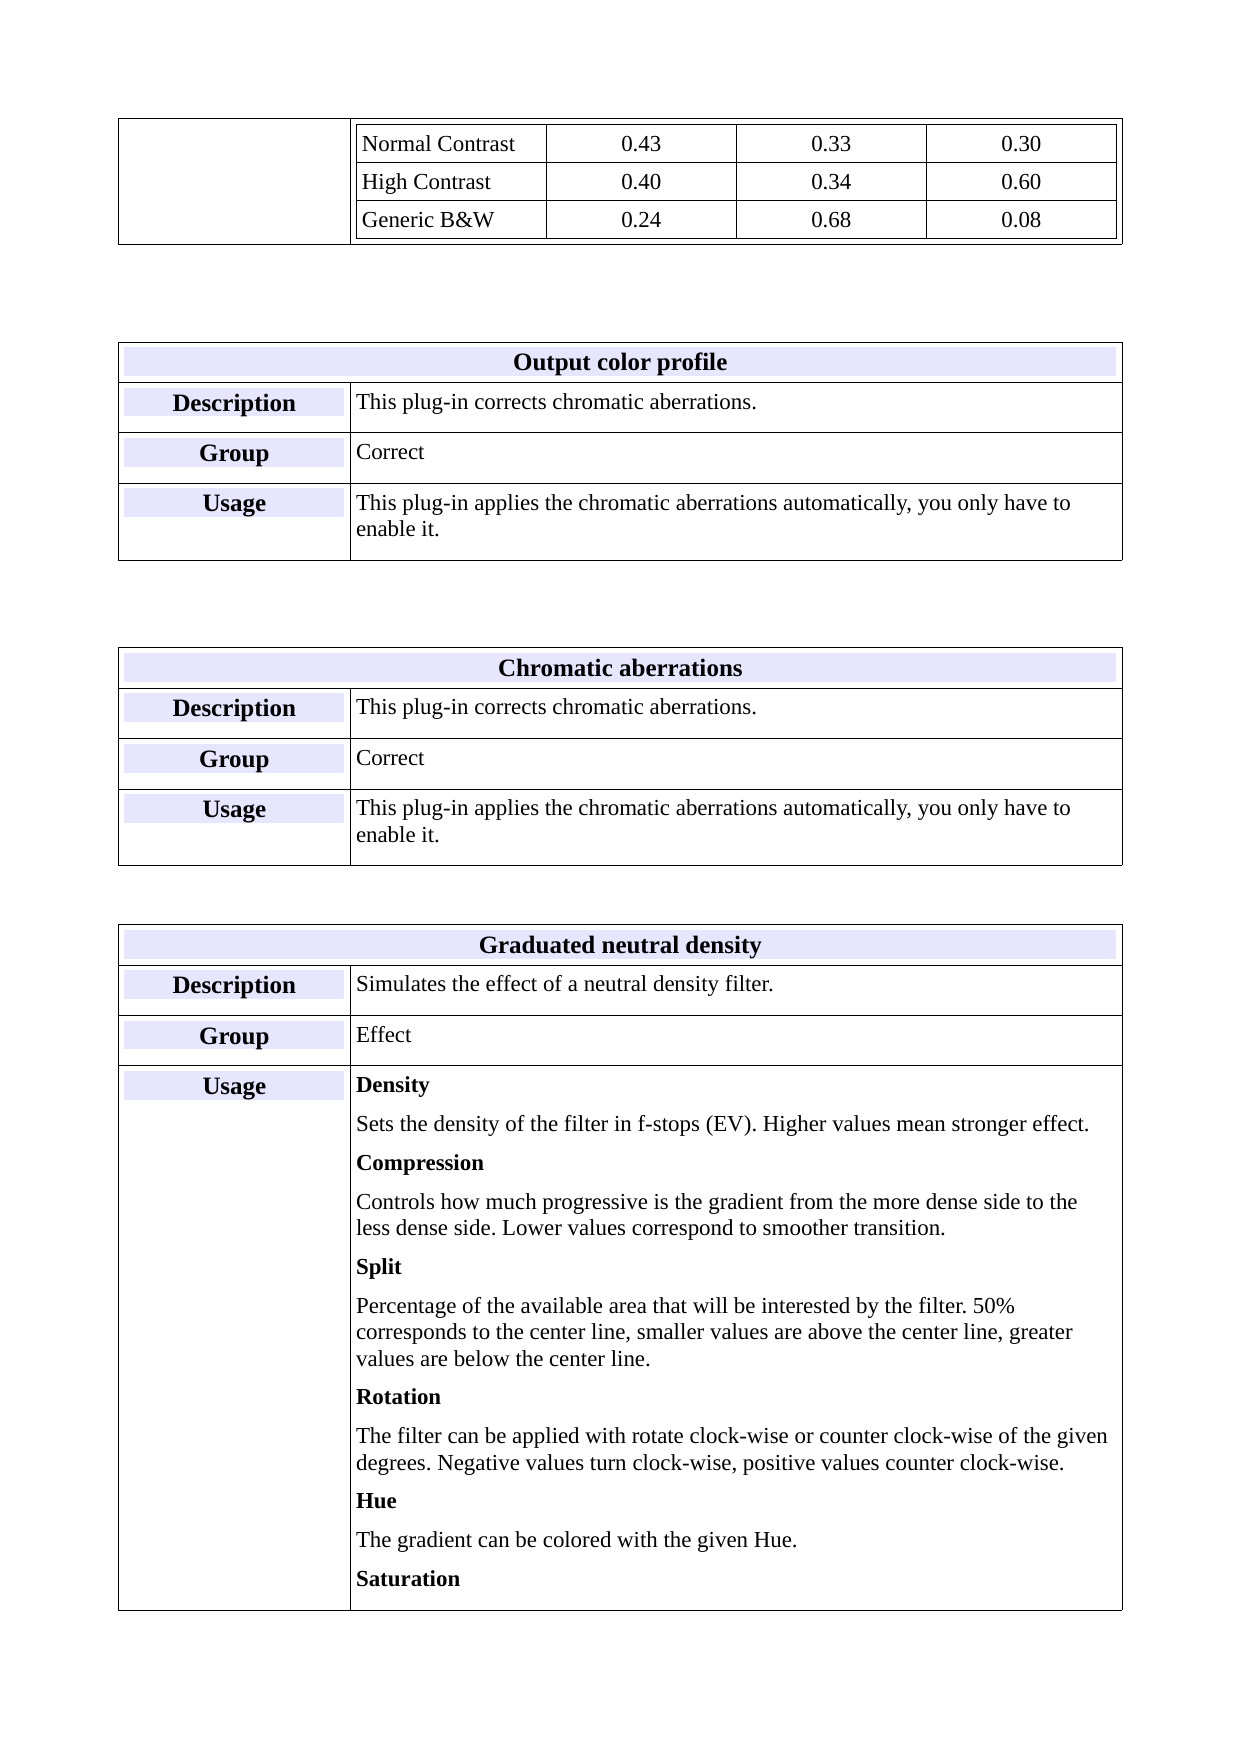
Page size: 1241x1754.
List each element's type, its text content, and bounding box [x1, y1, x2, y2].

table_header Output color profile [119, 343, 1122, 382]
table_cell This plug-in applies the chromatic aberrations automatically, you only have to enable it. [351, 484, 1122, 559]
table_cell Description [119, 383, 350, 432]
table_cell Group [119, 433, 350, 483]
table_header Chromatic aberrations [119, 648, 1122, 688]
table_cell High Contrast [357, 163, 546, 200]
table_header Graduated neutral density [119, 925, 1122, 964]
table_cell Normal Contrast [357, 125, 546, 162]
table_cell 0.24 [547, 201, 736, 238]
table_cell This plug-in corrects chromatic aberrations. [351, 689, 1122, 738]
table_cell 0.60 [927, 163, 1116, 200]
table_cell 0.40 [547, 163, 736, 200]
table_cell 0.68 [737, 201, 926, 238]
table_cell Correct [351, 433, 1122, 483]
table_cell Description [119, 966, 350, 1015]
table_cell [351, 119, 1122, 244]
table_cell Group [119, 1016, 350, 1065]
table_cell Generic B&W [357, 201, 546, 238]
table_cell 0.33 [737, 125, 926, 162]
table_cell [119, 119, 350, 244]
table_cell Correct [351, 739, 1122, 788]
table_cell 0.34 [737, 163, 926, 200]
table_cell This plug-in corrects chromatic aberrations. [351, 383, 1122, 432]
table_cell Usage [119, 790, 350, 865]
table_cell Density Sets the density of the filter in f-stops (EV). Higher values mean stronger effect. Compression Controls how much progressive is the gradient from the more dense side to the less dense side. Lower values correspond to smoother transition. Split Percentage of the available area that will be interested by the filter. 50% corresponds to the center line, smaller values are above the center line, greater values are below the center line. Rotation The filter can be applied with rotate clock-wise or counter clock-wise of the given degrees. Negative values turn clock-wise, positive values counter clock-wise. Hue The gradient can be colored with the given Hue. Saturation [351, 1066, 1122, 1610]
table_cell Effect [351, 1016, 1122, 1065]
table_cell This plug-in applies the chromatic aberrations automatically, you only have to enable it. [351, 790, 1122, 865]
table_cell 0.08 [927, 201, 1116, 238]
table_cell 0.30 [927, 125, 1116, 162]
table_cell Description [119, 689, 350, 738]
table_cell Usage [119, 484, 350, 559]
table_cell Usage [119, 1066, 350, 1610]
table_cell 0.43 [547, 125, 736, 162]
table_cell Group [119, 739, 350, 788]
table_cell Simulates the effect of a neutral density filter. [351, 966, 1122, 1015]
